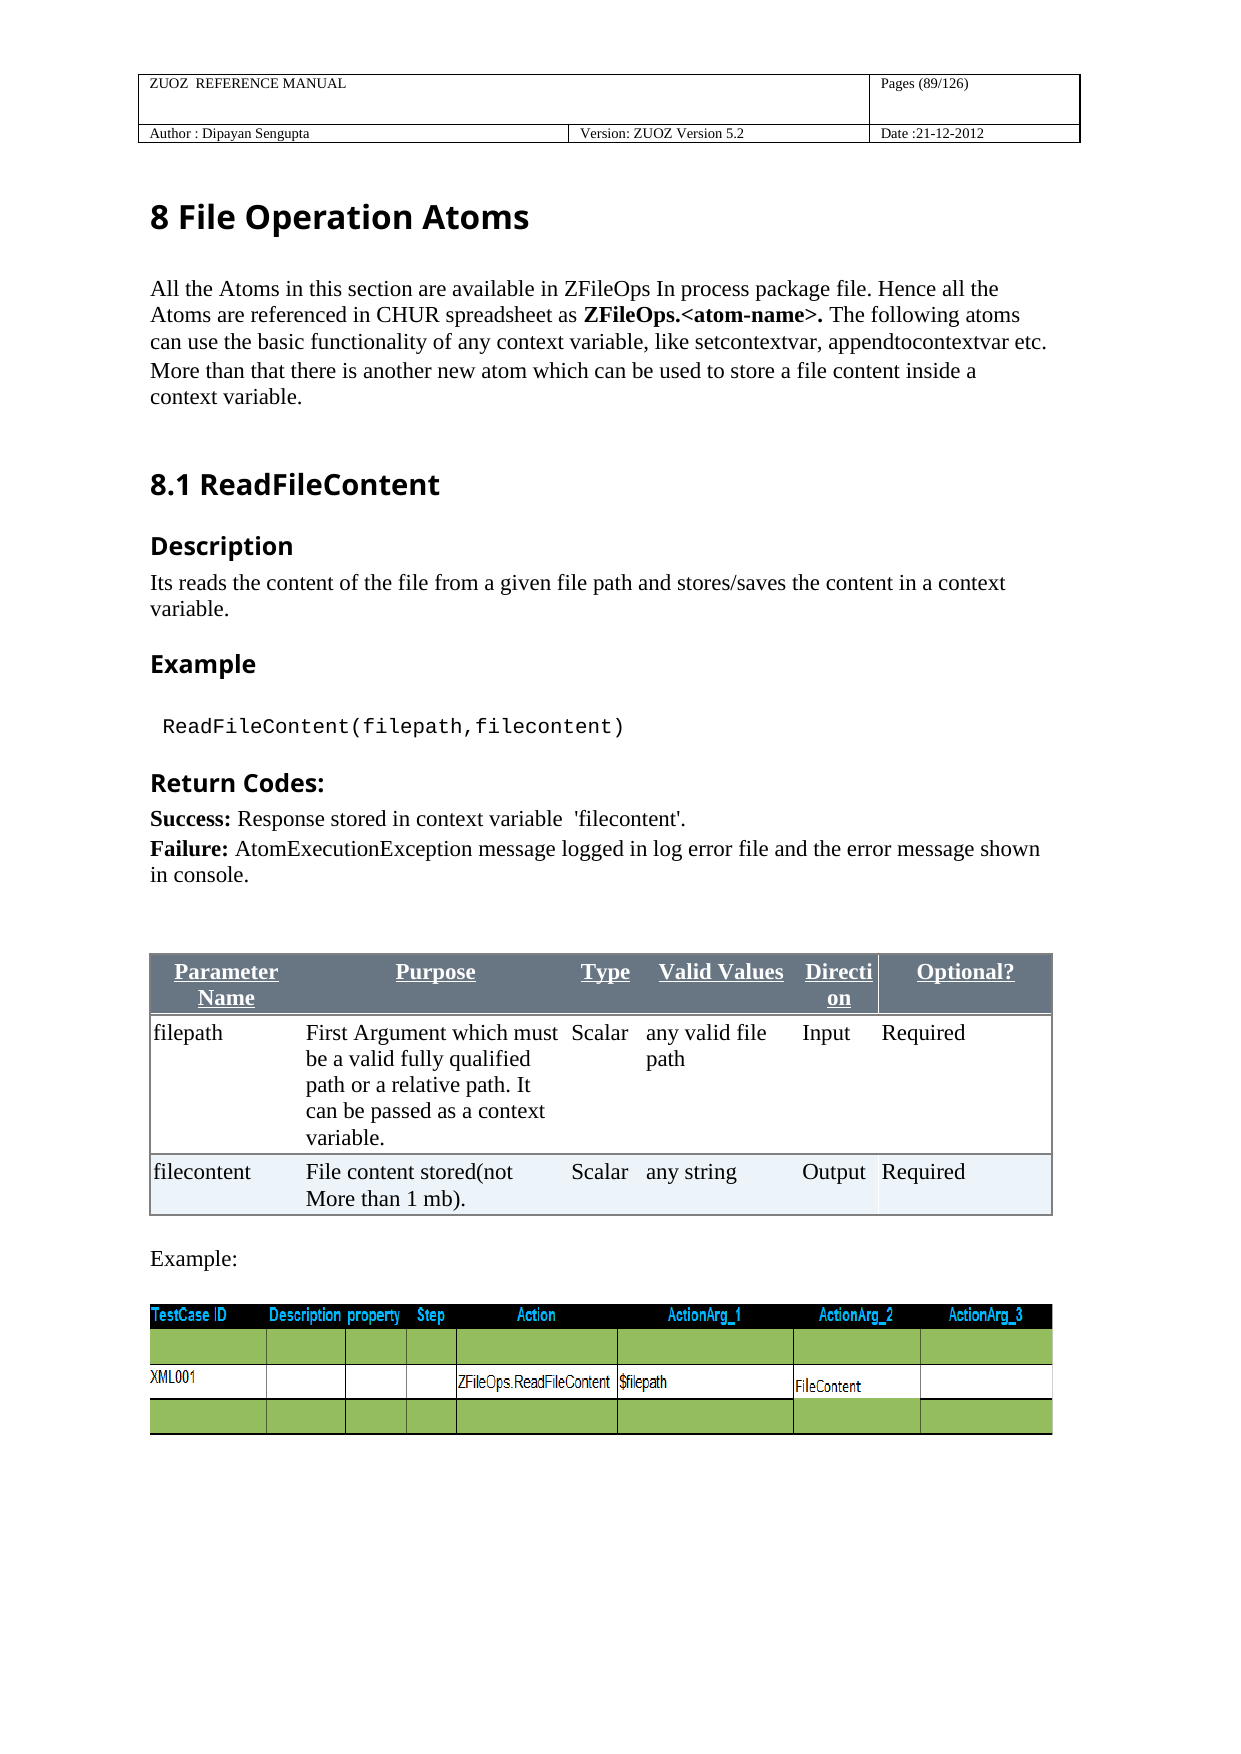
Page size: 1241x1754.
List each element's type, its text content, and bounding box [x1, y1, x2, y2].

text Success: Response stored in context variable 'filecontent'. [150, 806, 1050, 832]
table_cell Required [879, 1155, 1051, 1214]
subtitle Example [150, 647, 1050, 681]
text ReadFileContent(filepath,filecontent) [150, 717, 1050, 740]
picture [150, 1304, 1053, 1435]
subtitle 8.1 ReadFileContent [150, 464, 1050, 504]
subtitle Description [150, 529, 1050, 563]
table_cell any string [643, 1155, 799, 1214]
text All the Atoms in this section are available in ZFileOps In process package file. Hence all the Atoms are referenced in CHUR spreadsheet as ZFileOps.<atom-name>. The following atoms can use the basic functionality of any context variable, like setcontextvar, appendtocontextvar etc. [150, 275, 1050, 354]
table_header Optional? [879, 955, 1051, 1013]
table_cell Input [799, 1016, 878, 1153]
table_cell Required [879, 1016, 1051, 1153]
table_header Purpose [303, 955, 568, 1013]
table_header Valid Values [643, 955, 799, 1013]
text Example: [150, 1245, 1050, 1272]
table_cell any valid file path [643, 1016, 799, 1153]
table_cell File content stored(not More than 1 mb). [303, 1155, 568, 1214]
table_cell Scalar [568, 1155, 643, 1214]
table_header Parameter Name [151, 955, 303, 1013]
table_header Type [568, 955, 643, 1013]
table_cell filecontent [151, 1155, 303, 1214]
text Its reads the content of the file from a given file path and stores/saves the content in a context variable. [150, 569, 1050, 622]
table_cell filepath [151, 1016, 303, 1153]
subtitle File Operation Atoms [150, 194, 1050, 239]
table_cell First Argument which must be a valid fully qualified path or a relative path. It can be passed as a context variable. [303, 1016, 568, 1153]
subtitle Return Codes: [150, 765, 1050, 799]
table_cell Output [799, 1155, 878, 1214]
table_cell Scalar [568, 1016, 643, 1153]
table_header Direction [799, 955, 878, 1013]
text More than that there is another new atom which can be used to store a file content inside a context variable. [150, 357, 1050, 410]
text Failure: AtomExecutionException message logged in log error file and the error message shown in console. [150, 835, 1050, 888]
